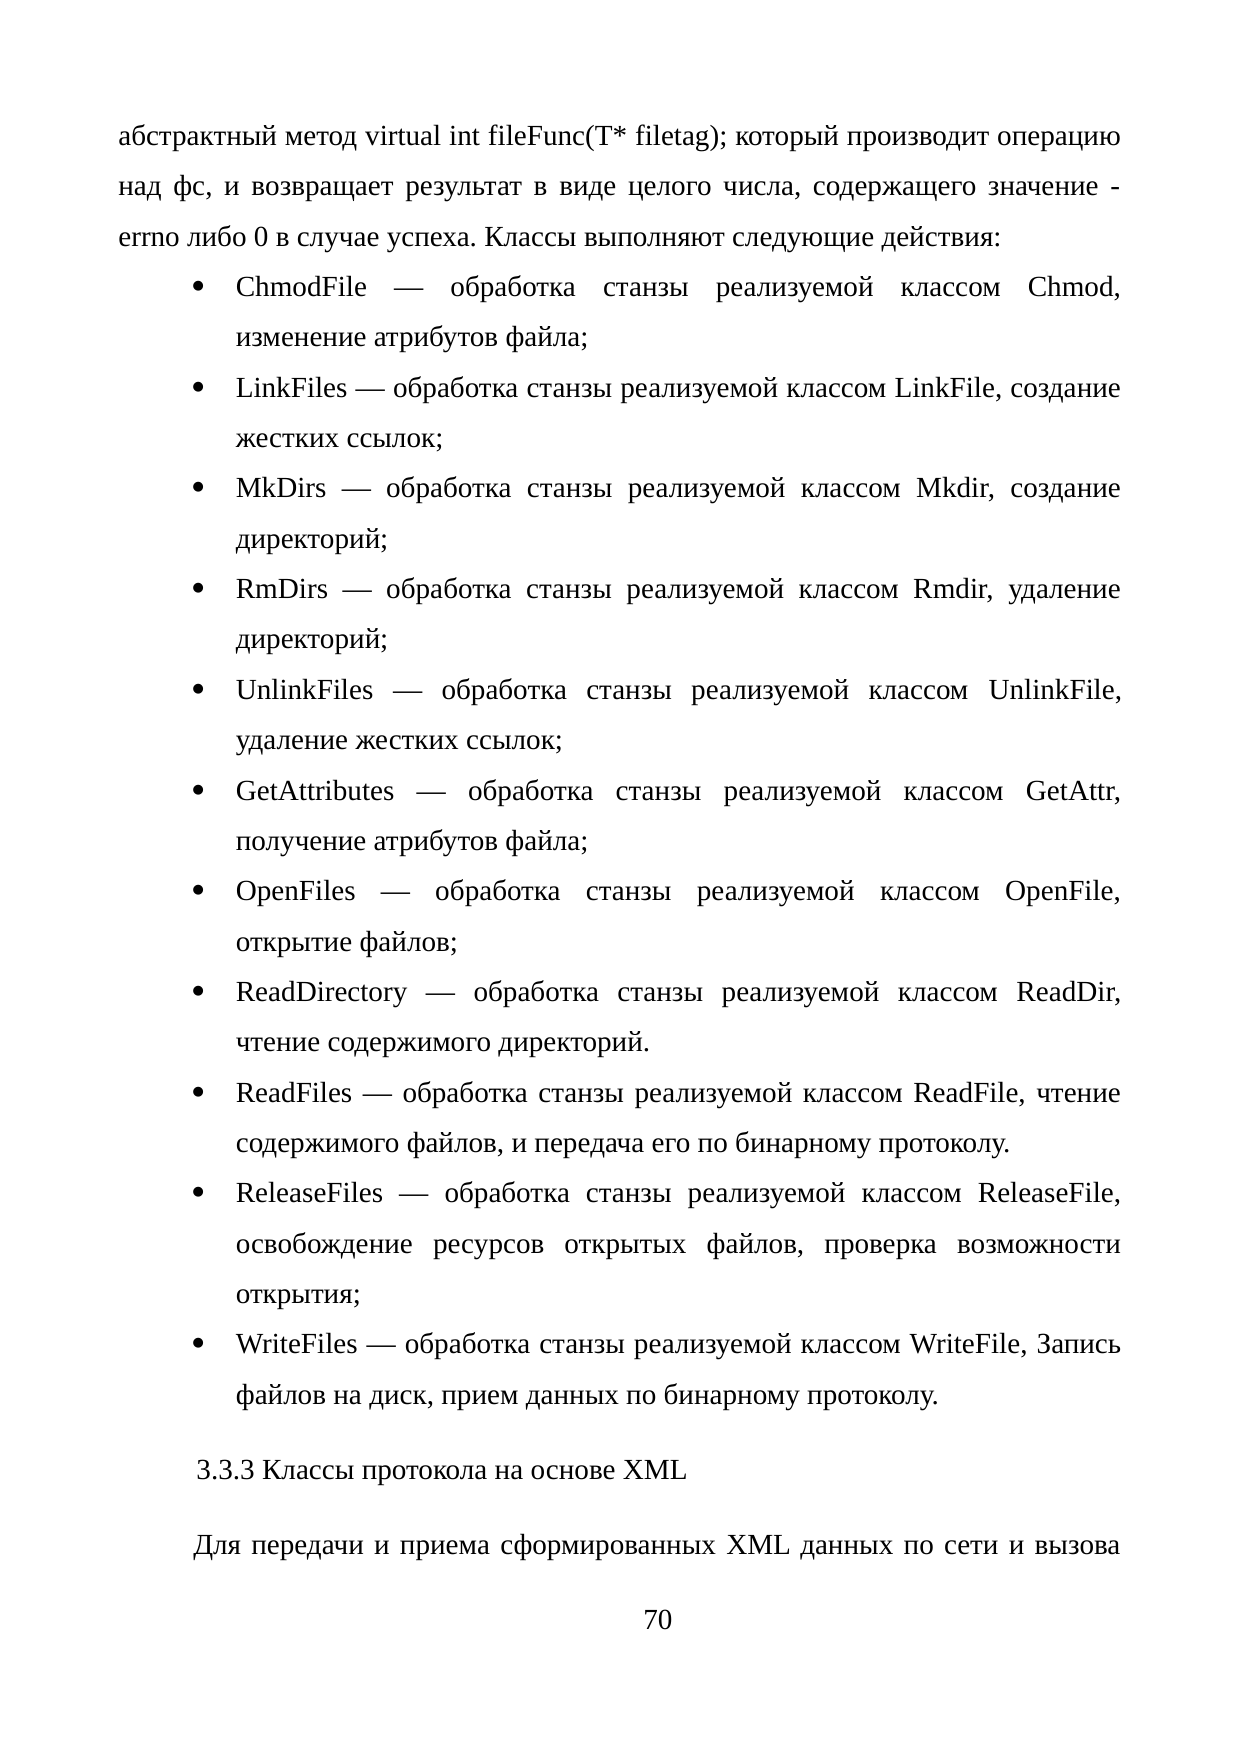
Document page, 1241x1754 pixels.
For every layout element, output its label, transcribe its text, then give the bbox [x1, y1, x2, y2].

list ReleaseFiles — обработка станзы реализуемой классом ReleaseFile, освобождение ресурсов открытых файлов, проверка возможности открытия; [193, 1176, 1122, 1310]
list ChmodFile — обработка станзы реализуемой классом Chmod, изменение атрибутов файла; [193, 269, 1122, 353]
list OpenFiles — обработка станзы реализуемой классом OpenFile, открытие файлов; [193, 873, 1122, 957]
list LinkFiles — обработка станзы реализуемой классом LinkFile, создание жестких ссылок; [193, 370, 1122, 454]
list UnlinkFiles — обработка станзы реализуемой классом UnlinkFile, удаление жестких ссылок; [193, 672, 1122, 756]
list ReadFiles — обработка станзы реализуемой классом ReadFile, чтение содержимого файлов, и передача его по бинарному протоколу. [193, 1075, 1122, 1159]
text абстрактный метод virtual int fileFunc(T* filetag); который производит операцию над фс, и возвращает результат в виде целого числа, содержащего значение -errno либо 0 в случае успеха. Классы выполняют следующие действия: [118, 118, 1122, 252]
text Для передачи и приема сформированных XML данных по сети и вызова [118, 1527, 1122, 1561]
list ReadDirectory — обработка станзы реализуемой классом ReadDir, чтение содержимого директорий. [193, 974, 1122, 1058]
list MkDirs — обработка станзы реализуемой классом Mkdir, создание директорий; [193, 471, 1122, 554]
subtitle Классы протокола на основе XML [189, 1452, 1122, 1486]
list GetAttributes — обработка станзы реализуемой классом GetAttr, получение атрибутов файла; [193, 773, 1122, 857]
list RmDirs — обработка станзы реализуемой классом Rmdir, удаление директорий; [193, 571, 1122, 655]
list WriteFiles — обработка станзы реализуемой классом WriteFile, Запись файлов на диск, прием данных по бинарному протоколу. [193, 1327, 1122, 1411]
